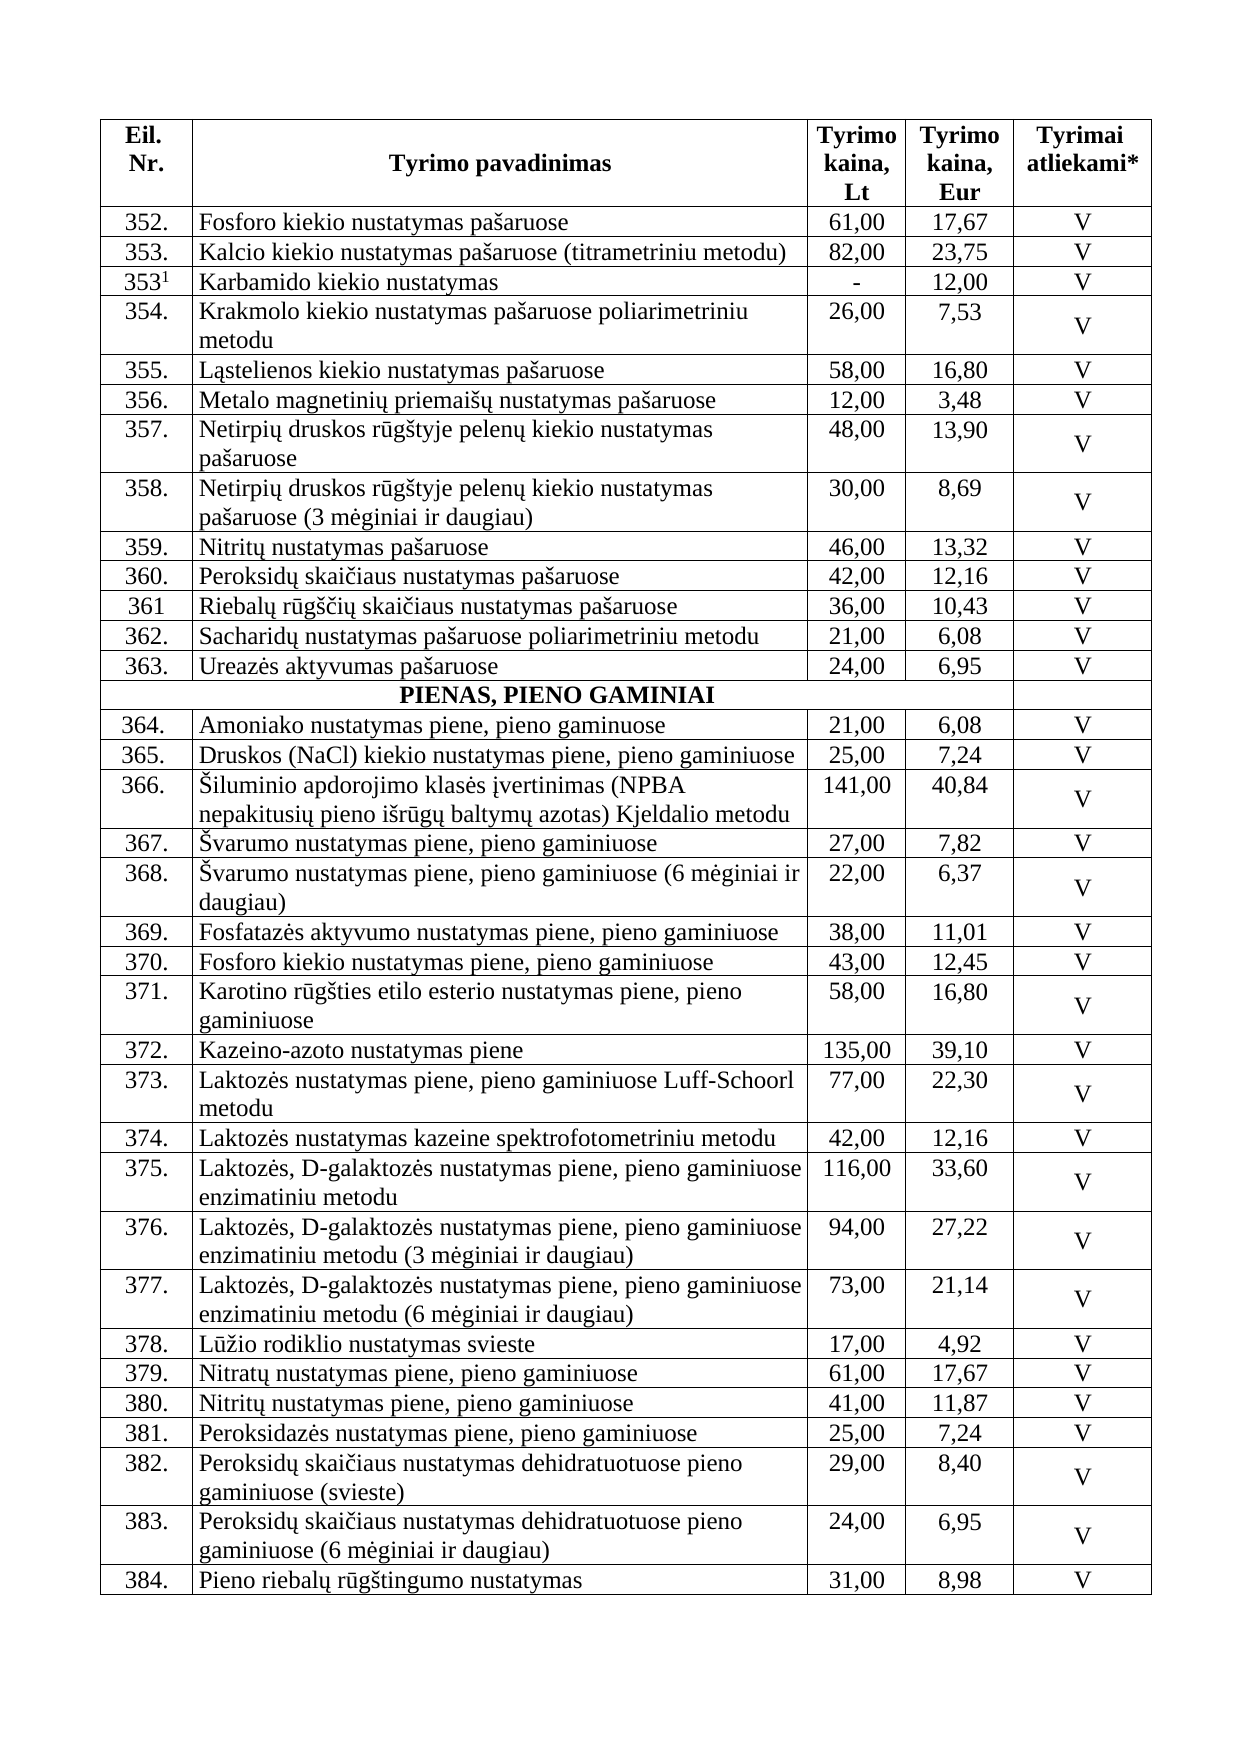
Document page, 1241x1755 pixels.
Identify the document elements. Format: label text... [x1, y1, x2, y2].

table_cell 382. [101, 1448, 192, 1505]
table_header Tyrimai atliekami* [1014, 120, 1151, 206]
table_cell V [1014, 207, 1151, 236]
table_cell 16,80 [906, 976, 1013, 1034]
table_cell 7,24 [906, 740, 1013, 769]
table_cell 73,00 [808, 1270, 905, 1328]
table_cell 7,24 [906, 1418, 1013, 1447]
table_cell 372. [101, 1035, 192, 1064]
table_cell 58,00 [808, 976, 905, 1034]
table_cell Karotino rūgšties etilo esterio nustatymas piene, pieno gaminiuose [193, 976, 807, 1034]
table_cell 40,84 [906, 770, 1013, 827]
table_cell 379. [101, 1359, 192, 1387]
table_cell 38,00 [808, 917, 905, 946]
table_cell 17,00 [808, 1329, 905, 1357]
table_cell 11,87 [906, 1388, 1013, 1417]
table_cell 3531 [101, 267, 192, 295]
table_cell 24,00 [808, 1506, 905, 1564]
table_cell Švarumo nustatymas piene, pieno gaminiuose (6 mėginiai ir daugiau) [193, 858, 807, 916]
table_cell 7,82 [906, 829, 1013, 857]
table_cell Laktozės nustatymas piene, pieno gaminiuose Luff-Schoorl metodu [193, 1065, 807, 1122]
table_cell 11,01 [906, 917, 1013, 946]
table_cell Peroksidų skaičiaus nustatymas dehidratuotuose pieno gaminiuose (6 mėginiai ir daugiau) [193, 1506, 807, 1564]
table_cell 10,43 [906, 591, 1013, 620]
table_cell 8,98 [906, 1565, 1013, 1594]
table_cell Nitratų nustatymas piene, pieno gaminiuose [193, 1359, 807, 1387]
table_cell 12,00 [906, 267, 1013, 295]
table_cell Krakmolo kiekio nustatymas pašaruose poliarimetriniu metodu [193, 296, 807, 354]
table_cell V [1014, 829, 1151, 857]
table_cell 58,00 [808, 355, 905, 384]
table_cell 361 [101, 591, 192, 620]
table_cell 12,00 [808, 385, 905, 413]
table_cell V [1014, 296, 1151, 354]
table_header Eil. Nr. [101, 120, 192, 206]
table_cell [1014, 681, 1151, 709]
table_cell Peroksidazės nustatymas piene, pieno gaminiuose [193, 1418, 807, 1447]
table_cell 42,00 [808, 1123, 905, 1152]
table_cell V [1014, 473, 1151, 531]
table_cell 370. [101, 947, 192, 975]
table_cell V [1014, 710, 1151, 739]
table_cell 141,00 [808, 770, 905, 827]
table_cell 357. [101, 415, 192, 472]
table_cell 360. [101, 561, 192, 590]
table_cell 26,00 [808, 296, 905, 354]
table_cell 39,10 [906, 1035, 1013, 1064]
table_cell Kazeino-azoto nustatymas piene [193, 1035, 807, 1064]
table_cell Laktozės, D-galaktozės nustatymas piene, pieno gaminiuose enzimatiniu metodu [193, 1153, 807, 1211]
table_cell Nitritų nustatymas piene, pieno gaminiuose [193, 1388, 807, 1417]
table_cell 82,00 [808, 237, 905, 266]
table_cell 381. [101, 1418, 192, 1447]
table_cell V [1014, 917, 1151, 946]
table_cell 13,32 [906, 532, 1013, 560]
table_cell 27,22 [906, 1212, 1013, 1269]
table_cell 13,90 [906, 415, 1013, 472]
table_cell V [1014, 651, 1151, 679]
table_cell 12,45 [906, 947, 1013, 975]
table_cell Kalcio kiekio nustatymas pašaruose (titrametriniu metodu) [193, 237, 807, 266]
table_cell Peroksidų skaičiaus nustatymas dehidratuotuose pieno gaminiuose (svieste) [193, 1448, 807, 1505]
table_cell 29,00 [808, 1448, 905, 1505]
table_cell 376. [101, 1212, 192, 1269]
table_cell 373. [101, 1065, 192, 1122]
table_cell Lūžio rodiklio nustatymas svieste [193, 1329, 807, 1357]
table_cell Amoniako nustatymas piene, pieno gaminuose [193, 710, 807, 739]
table_cell 33,60 [906, 1153, 1013, 1211]
table_cell Netirpių druskos rūgštyje pelenų kiekio nustatymas pašaruose [193, 415, 807, 472]
table_cell 30,00 [808, 473, 905, 531]
table_cell V [1014, 947, 1151, 975]
table_cell 359. [101, 532, 192, 560]
table_cell V [1014, 858, 1151, 916]
table_cell 354. [101, 296, 192, 354]
table_cell V [1014, 1565, 1151, 1594]
table_cell Pieno riebalų rūgštingumo nustatymas [193, 1565, 807, 1594]
table_cell V [1014, 1388, 1151, 1417]
table_cell 46,00 [808, 532, 905, 560]
table_cell 375. [101, 1153, 192, 1211]
table_cell V [1014, 1448, 1151, 1505]
table_cell V [1014, 355, 1151, 384]
table_cell 25,00 [808, 1418, 905, 1447]
table_cell Netirpių druskos rūgštyje pelenų kiekio nustatymas pašaruose (3 mėginiai ir daugiau) [193, 473, 807, 531]
table_cell V [1014, 1270, 1151, 1328]
table_cell V [1014, 415, 1151, 472]
table_cell V [1014, 267, 1151, 295]
table_cell 12,16 [906, 561, 1013, 590]
table_cell 6,95 [906, 1506, 1013, 1564]
table_cell Sacharidų nustatymas pašaruose poliarimetriniu metodu [193, 621, 807, 650]
table_cell 4,92 [906, 1329, 1013, 1357]
table_cell Ląstelienos kiekio nustatymas pašaruose [193, 355, 807, 384]
table_cell Druskos (NaCl) kiekio nustatymas piene, pieno gaminiuose [193, 740, 807, 769]
table_cell 22,00 [808, 858, 905, 916]
table_cell 367. [101, 829, 192, 857]
table_cell V [1014, 1212, 1151, 1269]
table_cell 384. [101, 1565, 192, 1594]
table_cell 41,00 [808, 1388, 905, 1417]
table_cell V [1014, 1359, 1151, 1387]
table_cell 353. [101, 237, 192, 266]
table_cell 23,75 [906, 237, 1013, 266]
table_cell 22,30 [906, 1065, 1013, 1122]
table_cell Laktozės, D-galaktozės nustatymas piene, pieno gaminiuose enzimatiniu metodu (6 mėginiai ir daugiau) [193, 1270, 807, 1328]
table_cell V [1014, 1506, 1151, 1564]
table_header Tyrimo pavadinimas [193, 120, 807, 206]
table_cell Laktozės, D-galaktozės nustatymas piene, pieno gaminiuose enzimatiniu metodu (3 mėginiai ir daugiau) [193, 1212, 807, 1269]
table_cell V [1014, 385, 1151, 413]
table_cell 31,00 [808, 1565, 905, 1594]
table_cell 61,00 [808, 1359, 905, 1387]
table_cell 24,00 [808, 651, 905, 679]
table_cell 42,00 [808, 561, 905, 590]
table_cell 377. [101, 1270, 192, 1328]
table_cell 371. [101, 976, 192, 1034]
table_cell 355. [101, 355, 192, 384]
table_cell 6,08 [906, 621, 1013, 650]
table_cell 374. [101, 1123, 192, 1152]
table_header Tyrimo kaina, Eur [906, 120, 1013, 206]
table_cell 94,00 [808, 1212, 905, 1269]
table_cell 12,16 [906, 1123, 1013, 1152]
table_cell 6,37 [906, 858, 1013, 916]
table_cell V [1014, 770, 1151, 827]
table_cell 6,08 [906, 710, 1013, 739]
table_cell 77,00 [808, 1065, 905, 1122]
table_cell Laktozės nustatymas kazeine spektrofotometriniu metodu [193, 1123, 807, 1152]
table_cell Riebalų rūgščių skaičiaus nustatymas pašaruose [193, 591, 807, 620]
table_cell 6,95 [906, 651, 1013, 679]
table_cell 352. [101, 207, 192, 236]
table_cell V [1014, 976, 1151, 1034]
table_cell Fosfatazės aktyvumo nustatymas piene, pieno gaminiuose [193, 917, 807, 946]
table_cell Fosforo kiekio nustatymas pašaruose [193, 207, 807, 236]
table_cell 27,00 [808, 829, 905, 857]
table_cell 16,80 [906, 355, 1013, 384]
table_cell Fosforo kiekio nustatymas piene, pieno gaminiuose [193, 947, 807, 975]
table_cell Metalo magnetinių priemaišų nustatymas pašaruose [193, 385, 807, 413]
table_cell 21,00 [808, 710, 905, 739]
table_cell V [1014, 1153, 1151, 1211]
table_cell V [1014, 1418, 1151, 1447]
table_cell 364. [101, 710, 192, 739]
table_cell 21,00 [808, 621, 905, 650]
table_cell Pienas, pieno GAMINIAI [101, 681, 1013, 709]
table_cell 383. [101, 1506, 192, 1564]
table_cell Šiluminio apdorojimo klasės įvertinimas (NPBA nepakitusių pieno išrūgų baltymų azotas) Kjeldalio metodu [193, 770, 807, 827]
table_cell 3,48 [906, 385, 1013, 413]
table_cell - [808, 267, 905, 295]
table_cell V [1014, 532, 1151, 560]
table_cell 380. [101, 1388, 192, 1417]
table_cell V [1014, 740, 1151, 769]
table_cell 43,00 [808, 947, 905, 975]
table_cell 362. [101, 621, 192, 650]
table_cell 17,67 [906, 207, 1013, 236]
table_cell 366. [101, 770, 192, 827]
table_cell V [1014, 1123, 1151, 1152]
table_cell Ureazės aktyvumas pašaruose [193, 651, 807, 679]
table_cell 135,00 [808, 1035, 905, 1064]
table_cell Peroksidų skaičiaus nustatymas pašaruose [193, 561, 807, 590]
table_cell V [1014, 621, 1151, 650]
table_cell 116,00 [808, 1153, 905, 1211]
table_cell Švarumo nustatymas piene, pieno gaminiuose [193, 829, 807, 857]
table_cell 378. [101, 1329, 192, 1357]
table_cell V [1014, 237, 1151, 266]
table_cell Nitritų nustatymas pašaruose [193, 532, 807, 560]
table_cell 48,00 [808, 415, 905, 472]
table_cell 36,00 [808, 591, 905, 620]
table_header Tyrimo kaina, Lt [808, 120, 905, 206]
table_cell V [1014, 1329, 1151, 1357]
table_cell 358. [101, 473, 192, 531]
table_cell 369. [101, 917, 192, 946]
table_cell V [1014, 561, 1151, 590]
table_cell V [1014, 591, 1151, 620]
table_cell 21,14 [906, 1270, 1013, 1328]
table_cell 368. [101, 858, 192, 916]
table_cell 61,00 [808, 207, 905, 236]
table_cell V [1014, 1035, 1151, 1064]
table_cell V [1014, 1065, 1151, 1122]
table_cell 25,00 [808, 740, 905, 769]
table_cell 365. [101, 740, 192, 769]
table_cell 7,53 [906, 296, 1013, 354]
table_cell 8,40 [906, 1448, 1013, 1505]
table_cell 8,69 [906, 473, 1013, 531]
table_cell Karbamido kiekio nustatymas [193, 267, 807, 295]
table_cell 17,67 [906, 1359, 1013, 1387]
table_cell 356. [101, 385, 192, 413]
table_cell 363. [101, 651, 192, 679]
